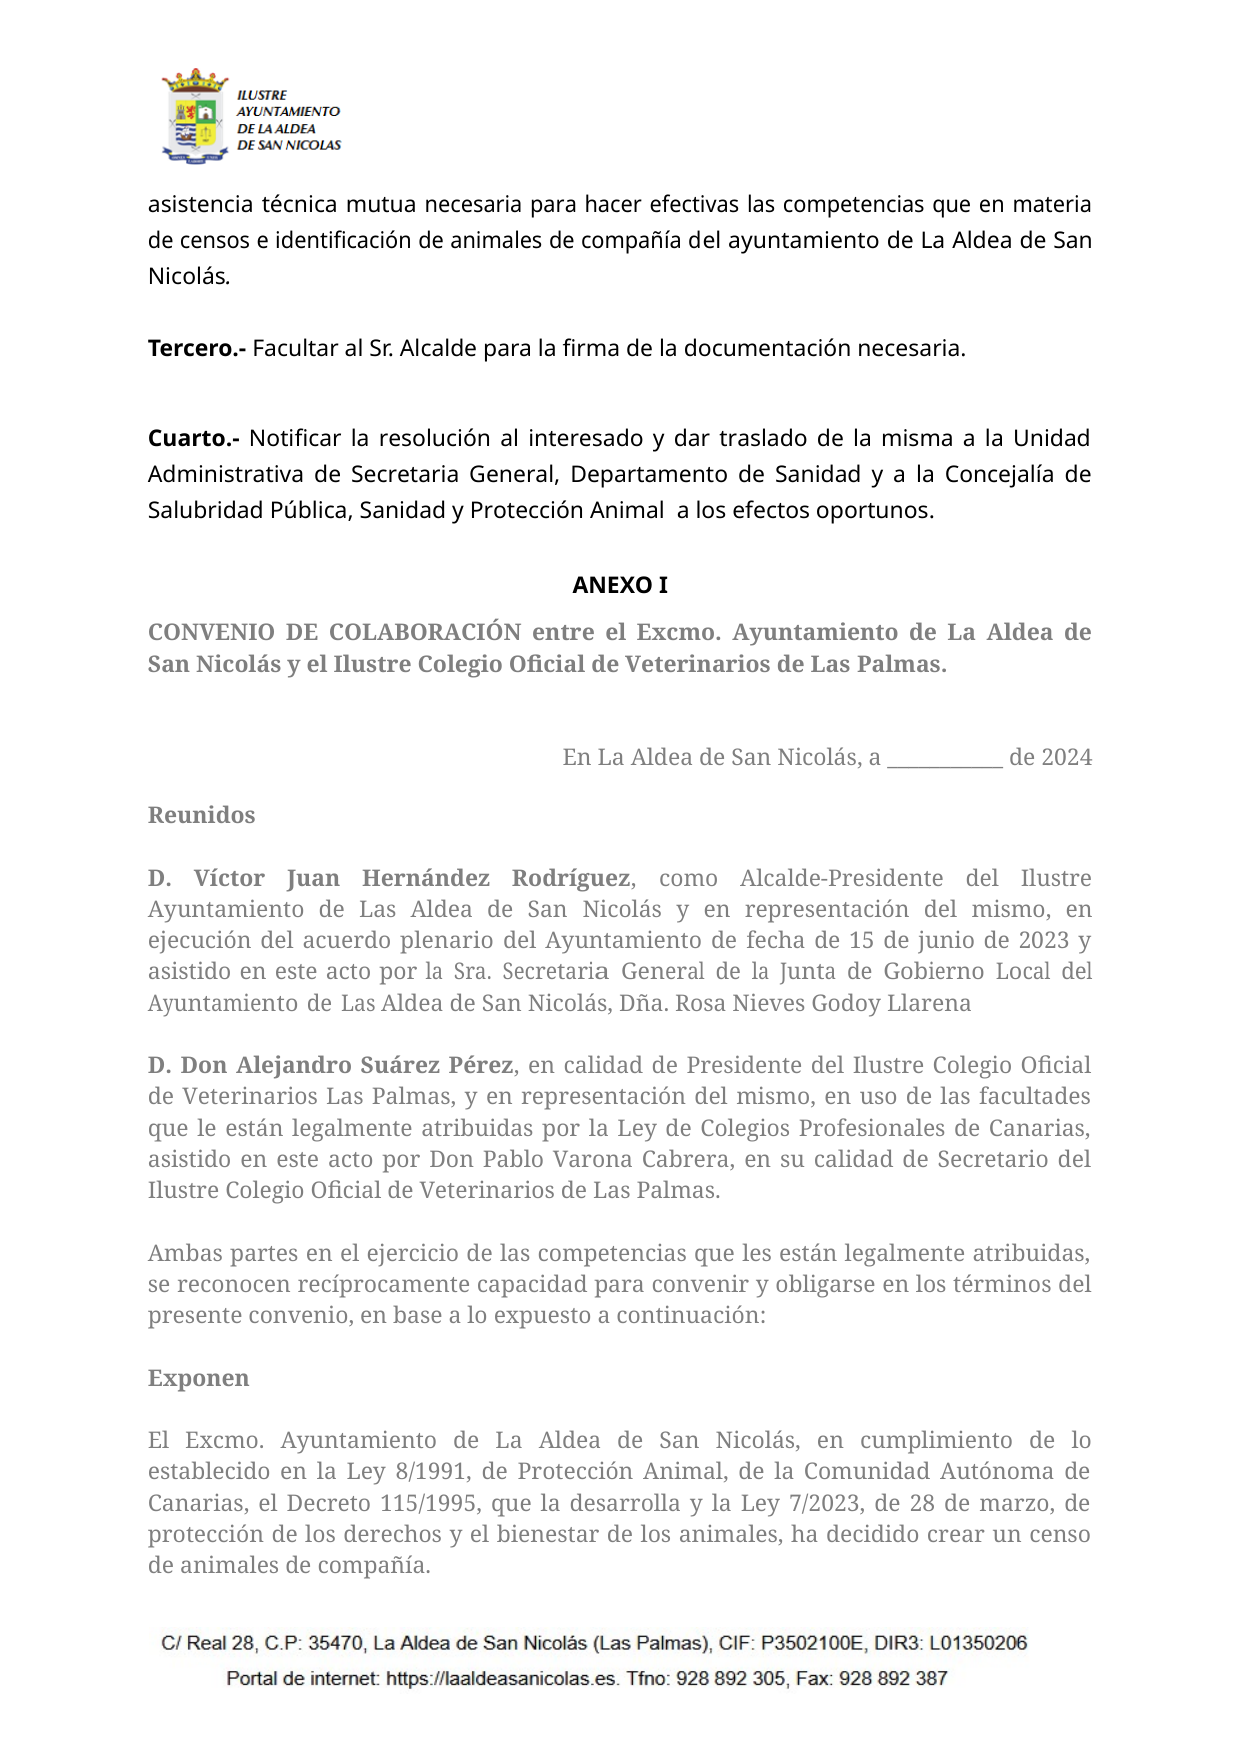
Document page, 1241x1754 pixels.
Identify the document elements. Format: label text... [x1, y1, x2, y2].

text Ambas partes en el ejercicio de las competencias que les están legalmente atribuidas, se reconocen recíprocamente capacidad para convenir y obligarse en los términos del presente convenio, en base a lo expuesto a continuación: [148, 1236, 1093, 1330]
text Cuarto.- Notificar la resolución al interesado y dar traslado de la misma a la Unidad Administrativa de Secretaria General, Departamento de Sanidad y a la Concejalía de Salubridad Pública, Sanidad y Protección Animal a los efectos oportunos. [148, 422, 1093, 525]
text En La Aldea de San Nicolás, a ___________ de 2024 [148, 741, 1093, 799]
text Reunidos [148, 799, 1093, 830]
list ANEXO I [148, 569, 1093, 601]
picture [149, 1627, 1034, 1694]
text Tercero.- Facultar al Sr. Alcalde para la firma de la documentación necesaria. [148, 332, 1093, 363]
text CONVENIO DE COLABORACIÓN entre el Excmo. Ayuntamiento de La Aldea de San Nicolás y el Ilustre Colegio Oficial de Veterinarios de Las Palmas. [148, 616, 1093, 679]
text D. Víctor Juan Hernández Rodríguez, como Alcalde-Presidente del Ilustre Ayuntamiento de Las Aldea de San Nicolás y en representación del mismo, en ejecución del acuerdo plenario del Ayuntamiento de fecha de 15 de junio de 2023 y asistido en este acto por la Sra. Secretaria General de la Junta de Gobierno Local del Ayuntamiento de Las Aldea de San Nicolás, Dña. Rosa Nieves Godoy Llarena [148, 861, 1093, 1018]
text D. Don Alejandro Suárez Pérez, en calidad de Presidente del Ilustre Colegio Oficial de Veterinarios Las Palmas, y en representación del mismo, en uso de las facultades que le están legalmente atribuidas por la Ley de Colegios Profesionales de Canarias, asistido en este acto por Don Pablo Varona Cabrera, en su calidad de Secretario del Ilustre Colegio Oficial de Veterinarios de Las Palmas. [148, 1049, 1093, 1205]
text Exponen [148, 1361, 1093, 1393]
text asistencia técnica mutua necesaria para hacer efectivas las competencias que en materia de censos e identificación de animales de compañía del ayuntamiento de La Aldea de San Nicolás. [148, 188, 1093, 292]
picture [148, 60, 357, 172]
text El Excmo. Ayuntamiento de La Aldea de San Nicolás, en cumplimiento de lo establecido en la Ley 8/1991, de Protección Animal, de la Comunidad Autónoma de Canarias, el Decreto 115/1995, que la desarrolla y la Ley 7/2023, de 28 de marzo, de protección de los derechos y el bienestar de los animales, ha decidido crear un censo de animales de compañía. [148, 1424, 1093, 1580]
